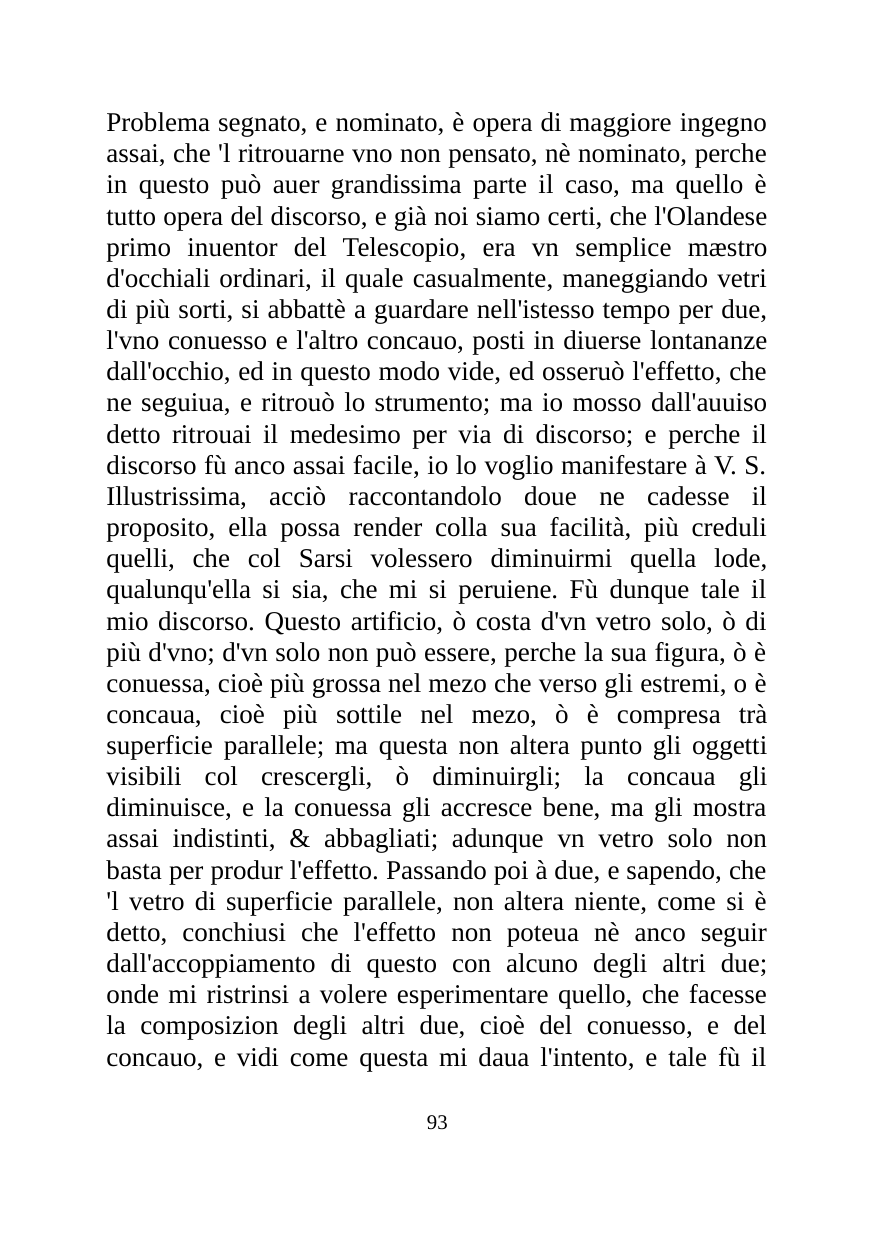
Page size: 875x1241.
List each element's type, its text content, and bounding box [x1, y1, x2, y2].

text Problema segnato, e nominato, è opera di maggiore ingegno assai, che 'l ritrouarne vno non pensato, nè nominato, perche in questo può auer grandissima parte il caso, ma quello è tutto opera del discorso, e già noi siamo certi, che l'Olandese primo inuentor del Telescopio, era vn semplice mæstro d'occhiali ordinari, il quale casualmente, maneggiando vetri di più sorti, si abbattè a guardare nell'istesso tempo per due, l'vno conuesso e l'altro concauo, posti in diuerse lontananze dall'occhio, ed in questo modo vide, ed osseruò l'effetto, che ne seguiua, e ritrouò lo strumento; ma io mosso dall'auuiso detto ritrouai il medesimo per via di discorso; e perche il discorso fù anco assai facile, io lo voglio manifestare à V. S. Illustrissima, acciò raccontandolo doue ne cadesse il proposito, ella possa render colla sua facilità, più creduli quelli, che col Sarsi volessero diminuirmi quella lode, qualunqu'ella si sia, che mi si peruiene. Fù dunque tale il mio discorso. Questo artificio, ò costa d'vn vetro solo, ò di più d'vno; d'vn solo non può essere, perche la sua figura, ò è conuessa, cioè più grossa nel mezo che verso gli estremi, o è concaua, cioè più sottile nel mezo, ò è compresa trà superficie parallele; ma questa non altera punto gli oggetti visibili col crescergli, ò diminuirgli; la concaua gli diminuisce, e la conuessa gli accresce bene, ma gli mostra assai indistinti, & abbagliati; adunque vn vetro solo non basta per produr l'effetto. Passando poi à due, e sapendo, che 'l vetro di superficie parallele, non altera niente, come si è detto, conchiusi che l'effetto non poteua nè anco seguir dall'accoppiamento di questo con alcuno degli altri due; onde mi ristrinsi a volere esperimentare quello, che facesse la composizion degli altri due, cioè del conuesso, e del concauo, e vidi come questa mi daua l'intento, e tale fù il [106, 106, 768, 1072]
